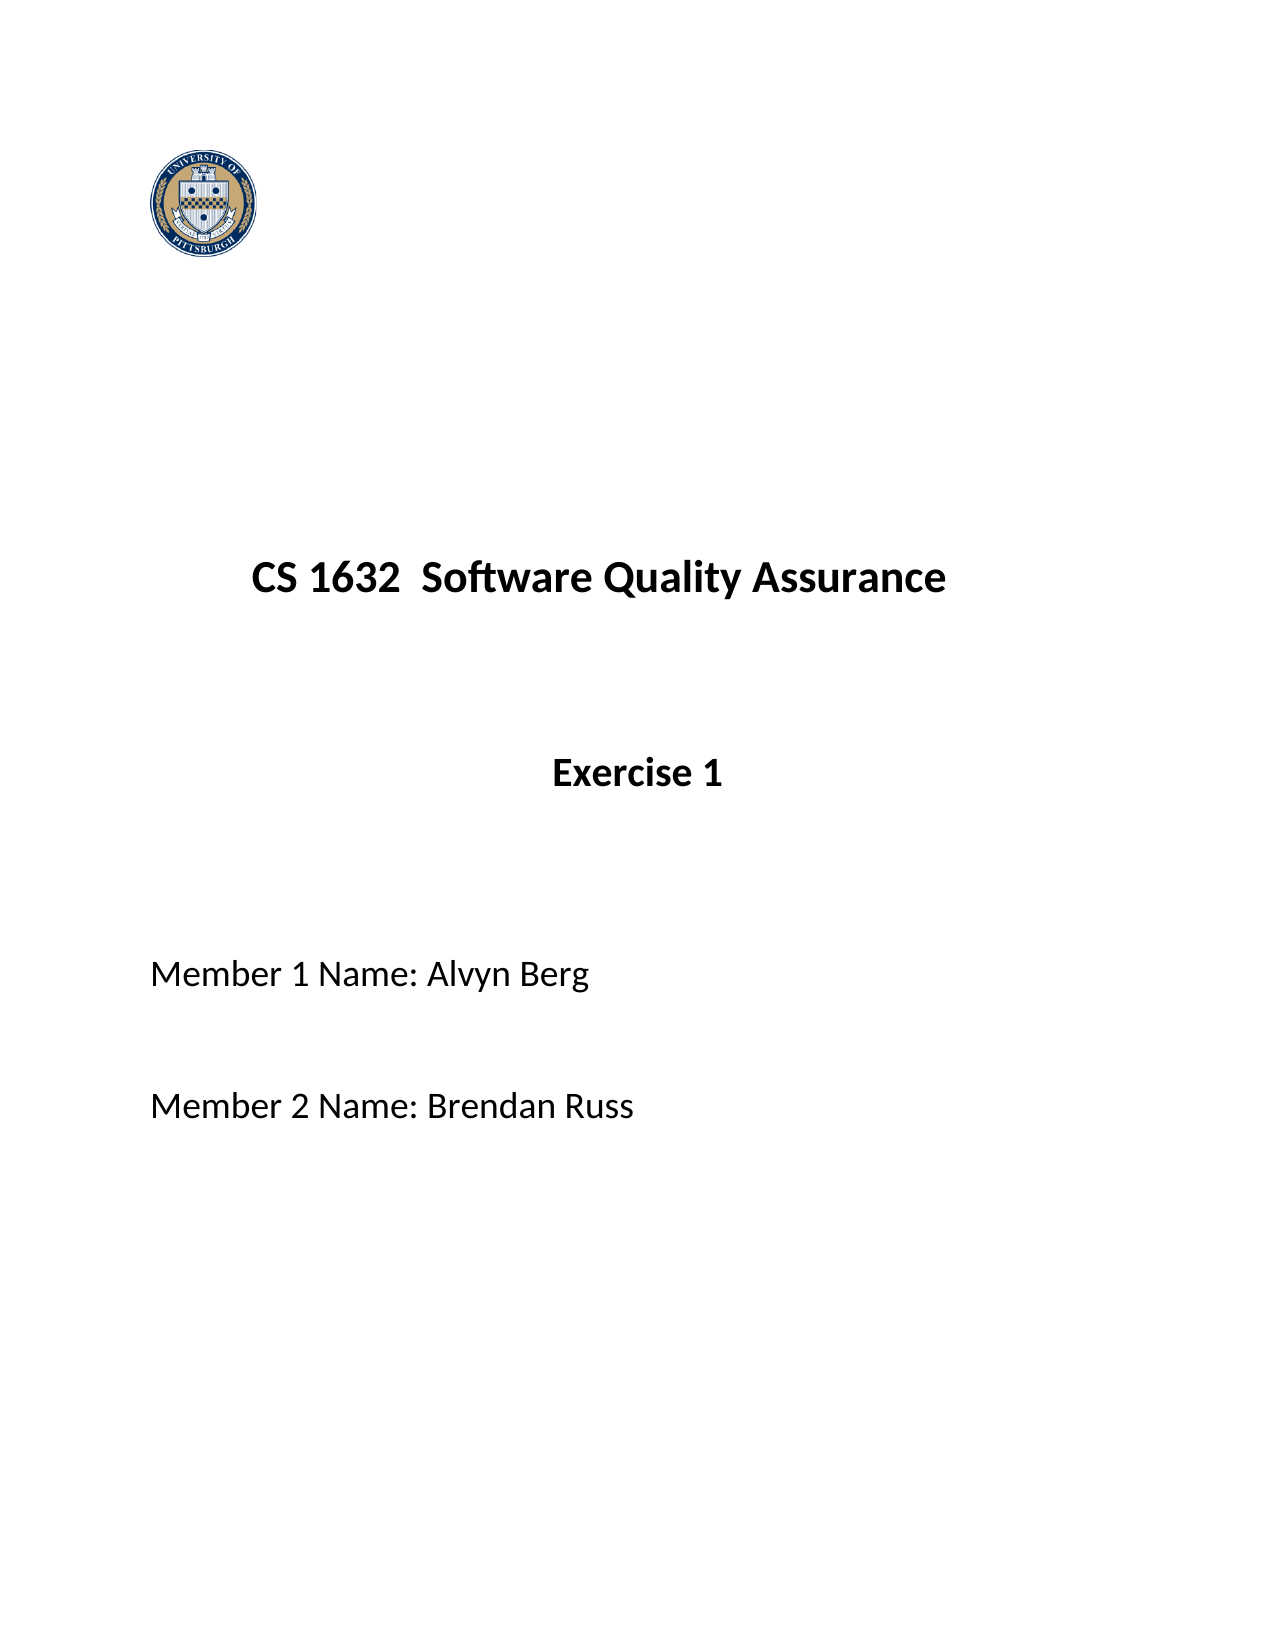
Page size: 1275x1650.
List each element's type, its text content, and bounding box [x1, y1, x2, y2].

text CS 1632 Software Quality Assurance [150, 548, 1125, 604]
text Member 1 Name: Alvyn Berg [150, 950, 1125, 996]
text Member 2 Name: Brendan Russ [150, 1082, 1125, 1128]
text Exercise 1 [150, 746, 1125, 797]
picture [150, 150, 257, 257]
